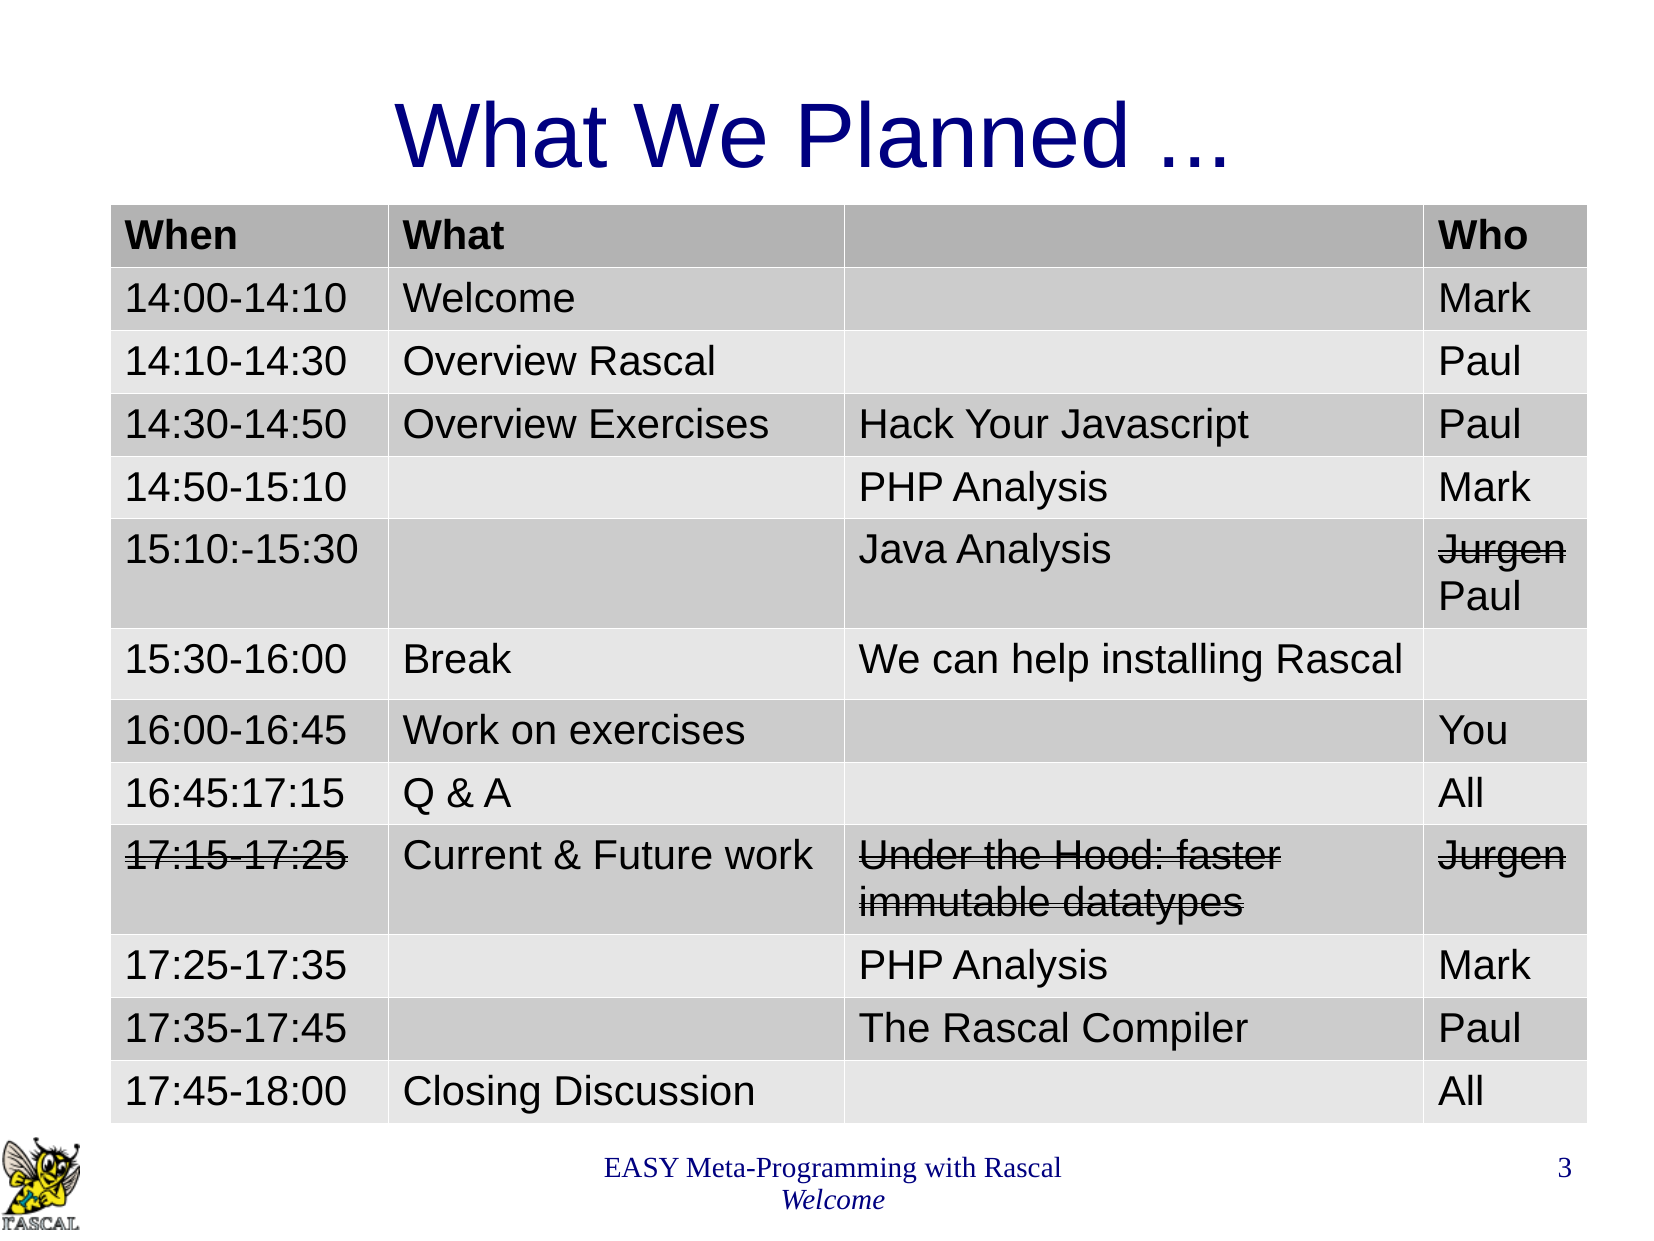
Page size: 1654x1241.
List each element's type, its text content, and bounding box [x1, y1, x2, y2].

table_cell Work on exercises [389, 700, 844, 762]
table_cell 16:45:17:15 [111, 763, 388, 824]
table_cell Paul [1424, 394, 1587, 456]
table_cell [845, 700, 1423, 762]
table_cell PHP Analysis [845, 457, 1423, 518]
table_cell Paul [1424, 331, 1587, 393]
table_cell [845, 1061, 1423, 1123]
title What We Planned ... [82, 32, 1571, 240]
table_cell 14:50-15:10 [111, 457, 388, 518]
table_cell [389, 998, 844, 1060]
table_cell [1424, 629, 1587, 699]
table_cell Java Analysis [845, 519, 1423, 628]
table_cell Paul [1424, 998, 1587, 1060]
table_cell 17:25-17:35 [111, 935, 388, 997]
table_cell 14:00-14:10 [111, 268, 388, 330]
table_cell 17:15-17:25 [111, 825, 388, 934]
table_cell Closing Discussion [389, 1061, 844, 1123]
table_cell Jurgen Paul [1424, 519, 1587, 628]
table_cell Jurgen [1424, 825, 1587, 934]
table_cell Break [389, 629, 844, 699]
table_header Who [1424, 205, 1587, 267]
table_cell Mark [1424, 935, 1587, 997]
table_cell [845, 763, 1423, 824]
table_header [845, 205, 1423, 267]
picture [1, 1137, 80, 1230]
table_cell 16:00-16:45 [111, 700, 388, 762]
table_cell Mark [1424, 457, 1587, 518]
table_cell [389, 519, 844, 628]
table_cell [845, 268, 1423, 330]
table_header When [111, 205, 388, 267]
table_cell Welcome [389, 268, 844, 330]
table_cell Overview Exercises [389, 394, 844, 456]
table_cell You [1424, 700, 1587, 762]
table_cell 17:45-18:00 [111, 1061, 388, 1123]
table_cell [389, 457, 844, 518]
table_cell Overview Rascal [389, 331, 844, 393]
table_cell We can help installing Rascal [845, 629, 1423, 699]
table_cell The Rascal Compiler [845, 998, 1423, 1060]
table_cell All [1424, 1061, 1587, 1123]
table_cell All [1424, 763, 1587, 824]
table_cell Q & A [389, 763, 844, 824]
table_cell Mark [1424, 268, 1587, 330]
table_cell [845, 331, 1423, 393]
table_cell [389, 935, 844, 997]
table_cell 14:30-14:50 [111, 394, 388, 456]
table_cell PHP Analysis [845, 935, 1423, 997]
table_cell Hack Your Javascript [845, 394, 1423, 456]
table_header What [389, 205, 844, 267]
table_cell 15:30-16:00 [111, 629, 388, 699]
table_cell Current & Future work [389, 825, 844, 934]
table_cell 15:10:-15:30 [111, 519, 388, 628]
table_cell Under the Hood: faster immutable datatypes [845, 825, 1423, 934]
table_cell 17:35-17:45 [111, 998, 388, 1060]
table_cell 14:10-14:30 [111, 331, 388, 393]
